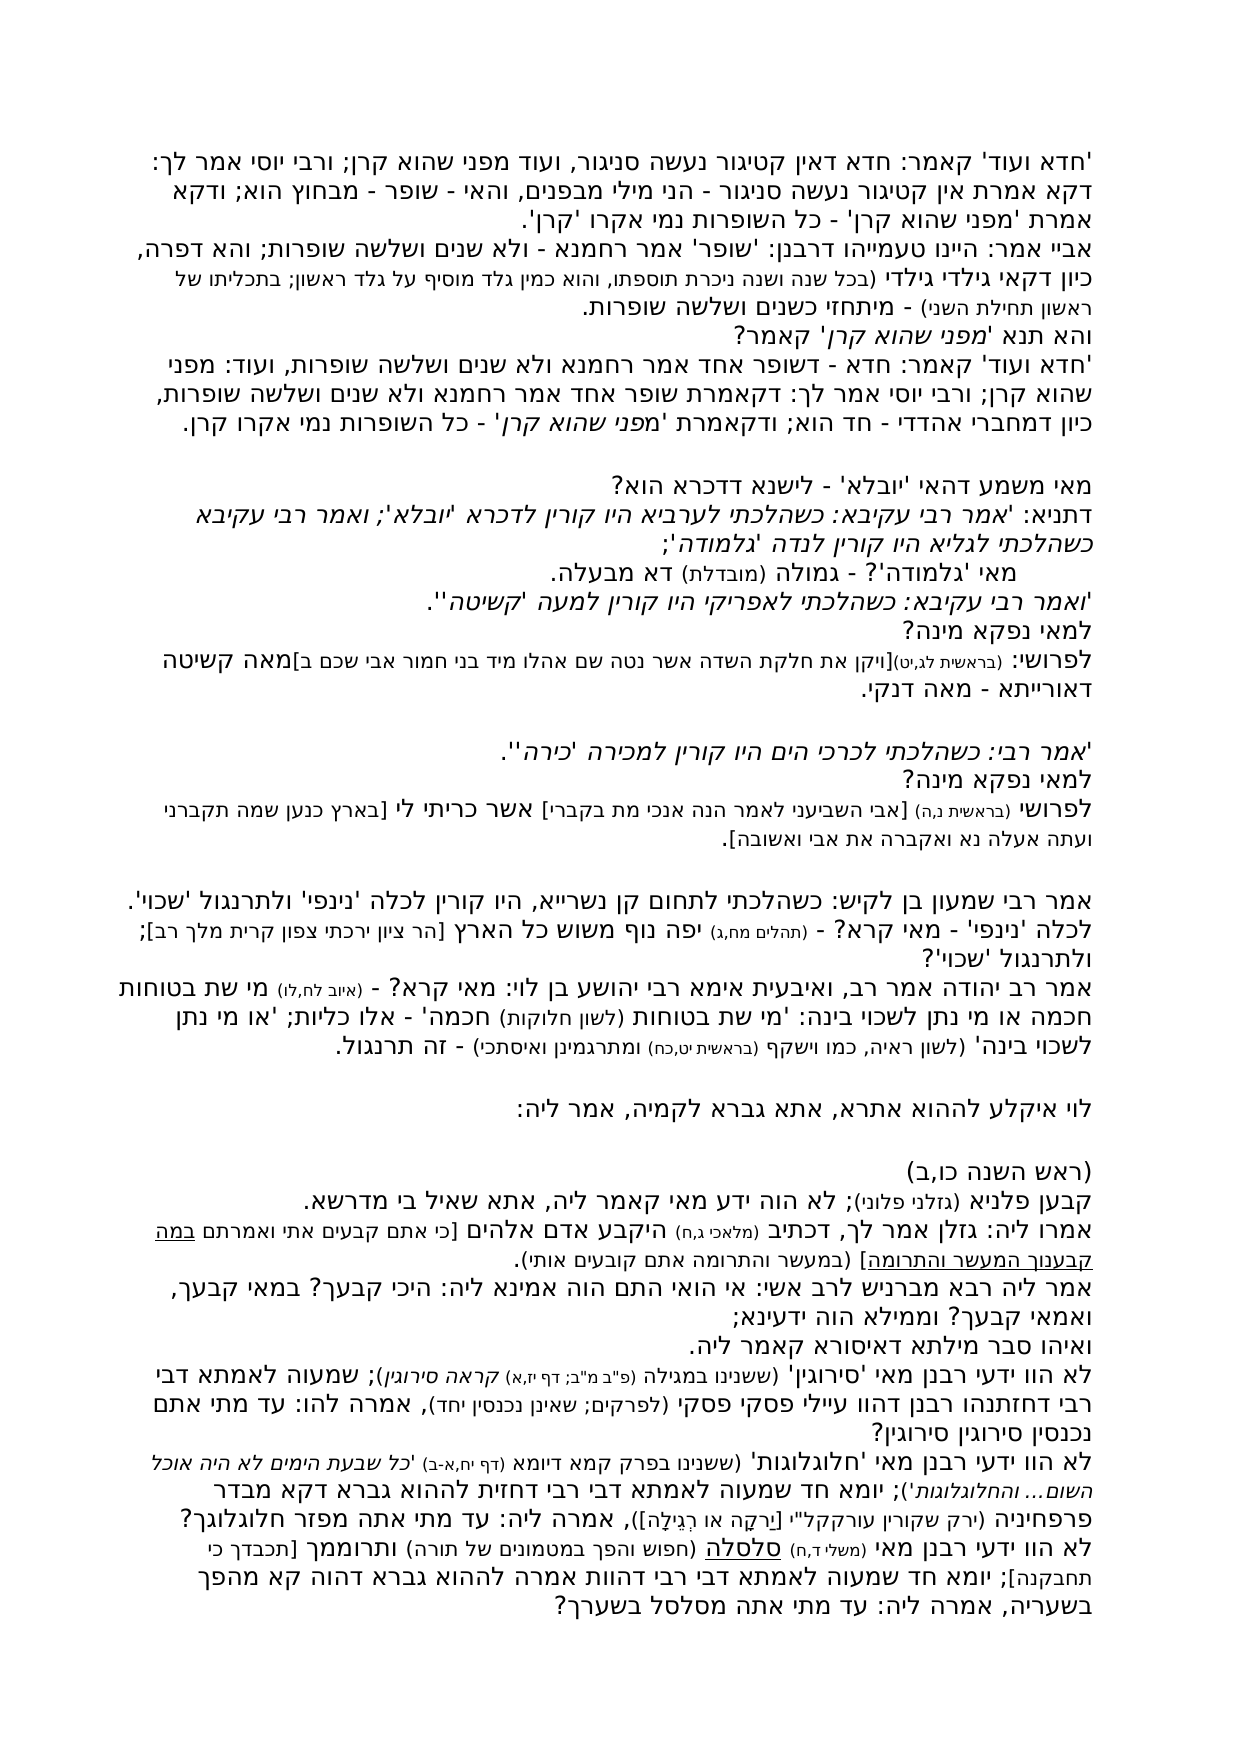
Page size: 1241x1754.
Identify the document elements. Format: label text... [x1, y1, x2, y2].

text מאי 'גלמודה'? - גמולה (מובדלת) דא מבעלה. [118, 558, 1017, 587]
text לא הוו ידעי רבנן מאי 'חלוגלוגות' (ששנינו בפרק קמא דיומא (דף יח,א-ב) 'כל שבעת הימים לא היה אוכל השום... והחלוגלוגות'); יומא חד שמעוה לאמתא דבי רבי דחזית לההוא גברא דקא מבדר פרפחיניה (ירק שקורין עורקקל"י [יַרקָה או רְגֵילָה]), אמרה ליה: עד מתי אתה מפזר חלוגלוגך? [118, 1447, 1092, 1534]
text 'אמר רבי: כשהלכתי לכרכי הים היו קורין למכירה 'כירה''. [118, 737, 1092, 766]
text לכלה 'נינפי' - מאי קרא? - (תהלים מח,ג) יפה נוף משוש כל הארץ [הר ציון ירכתי צפון קרית מלך רב]; [118, 916, 1092, 944]
text 'חדא ועוד' קאמר: חדא - דשופר אחד אמר רחמנא ולא שנים ושלשה שופרות, ועוד: מפני שהוא קרן; ורבי יוסי אמר לך: דקאמרת שופר אחד אמר רחמנא ולא שנים ושלשה שופרות, כיון דמחברי אהדדי - חד הוא; ודקאמרת 'מפני שהוא קרן' - כל השופרות נמי אקרו קרן. [118, 350, 1092, 437]
text לפרושי (בראשית נ,ה) [אבי השביעני לאמר הנה אנכי מת בקברי] אשר כריתי לי [בארץ כנען שמה תקברני ועתה אעלה נא ואקברה את אבי ואשובה]. [118, 795, 1092, 853]
text למאי נפקא מינה? [118, 766, 1092, 795]
text ולתרנגול 'שכוי'? [118, 944, 1092, 973]
text קבען פלניא (גזלני פלוני); לא הוה ידע מאי קאמר ליה, אתא שאיל בי מדרשא. [118, 1186, 1092, 1215]
text מאי משמע דהאי 'יובלא' - לישנא דדכרא הוא? [118, 471, 1092, 500]
text לא הוו ידעי רבנן מאי (משלי ד,ח) סלסלה (חפוש והפך במטמונים של תורה) ותרוממך [תכבדך כי תחבקנה]; יומא חד שמעוה לאמתא דבי רבי דהוות אמרה לההוא גברא דהוה קא מהפך בשעריה, אמרה ליה: עד מתי אתה מסלסל בשערך? [118, 1534, 1092, 1621]
text לא הוו ידעי רבנן מאי 'סירוגין' (ששנינו במגילה (פ"ב מ"ב; דף יז,א) קראה סירוגין); שמעוה לאמתא דבי רבי דחזתנהו רבנן דהוו עיילי פסקי פסקי (לפרקים; שאינן נכנסין יחד), אמרה להו: עד מתי אתם נכנסין סירוגין סירוגין? [118, 1360, 1092, 1447]
text 'ואמר רבי עקיבא: כשהלכתי לאפריקי היו קורין למעה 'קשיטה''. [118, 587, 1092, 616]
text (ראש השנה כו,ב) [118, 1157, 1092, 1186]
text אביי אמר: היינו טעמייהו דרבנן: 'שופר' אמר רחמנא - ולא שנים ושלשה שופרות; והא דפרה, כיון דקאי גילדי גילדי (בכל שנה ושנה ניכרת תוספתו, והוא כמין גלד מוסיף על גלד ראשון; בתכליתו של ראשון תחילת השני) - מיתחזי כשנים ושלשה שופרות. [118, 234, 1092, 321]
text לפרושי: (בראשית לג,יט)[ויקן את חלקת השדה אשר נטה שם אהלו מיד בני חמור אבי שכם ב]מאה קשיטה דאורייתא - מאה דנקי. [118, 645, 1092, 703]
text 'חדא ועוד' קאמר: חדא דאין קטיגור נעשה סניגור, ועוד מפני שהוא קרן; ורבי יוסי אמר לך: דקא אמרת אין קטיגור נעשה סניגור - הני מילי מבפנים, והאי - שופר - מבחוץ הוא; ודקא אמרת 'מפני שהוא קרן' - כל השופרות נמי אקרו 'קרן'. [118, 148, 1092, 234]
text דתניא: 'אמר רבי עקיבא: כשהלכתי לערביא היו קורין לדכרא 'יובלא'; ואמר רבי עקיבא כשהלכתי לגליא היו קורין לנדה 'גלמודה'; [118, 500, 1092, 558]
text והא תנא 'מפני שהוא קרן' קאמר? [118, 321, 1092, 350]
text לוי איקלע לההוא אתרא, אתא גברא לקמיה, אמר ליה: [118, 1094, 1092, 1123]
text ואיהו סבר מילתא דאיסורא קאמר ליה. [118, 1331, 1092, 1360]
text אמרו ליה: גזלן אמר לך, דכתיב (מלאכי ג,ח) היקבע אדם אלהים [כי אתם קבעים אתי ואמרתם במה קבענוך המעשר והתרומה] (במעשר והתרומה אתם קובעים אותי). [118, 1215, 1092, 1273]
text אמר רבי שמעון בן לקיש: כשהלכתי לתחום קן נשרייא, היו קורין לכלה 'נינפי' ולתרנגול 'שכוי'. [118, 887, 1092, 916]
text אמר רב יהודה אמר רב, ואיבעית אימא רבי יהושע בן לוי: מאי קרא? - (איוב לח,לו) מי שת בטוחות חכמה או מי נתן לשכוי בינה: 'מי שת בטוחות (לשון חלוקות) חכמה' - אלו כליות; 'או מי נתן לשכוי בינה' (לשון ראיה, כמו וישקף (בראשית יט,כח) ומתרגמינן ואיסתכי) - זה תרנגול. [118, 973, 1092, 1060]
text למאי נפקא מינה? [118, 616, 1092, 645]
text אמר ליה רבא מברניש לרב אשי: אי הואי התם הוה אמינא ליה: היכי קבעך? במאי קבעך, ואמאי קבעך? וממילא הוה ידעינא; [118, 1273, 1092, 1331]
